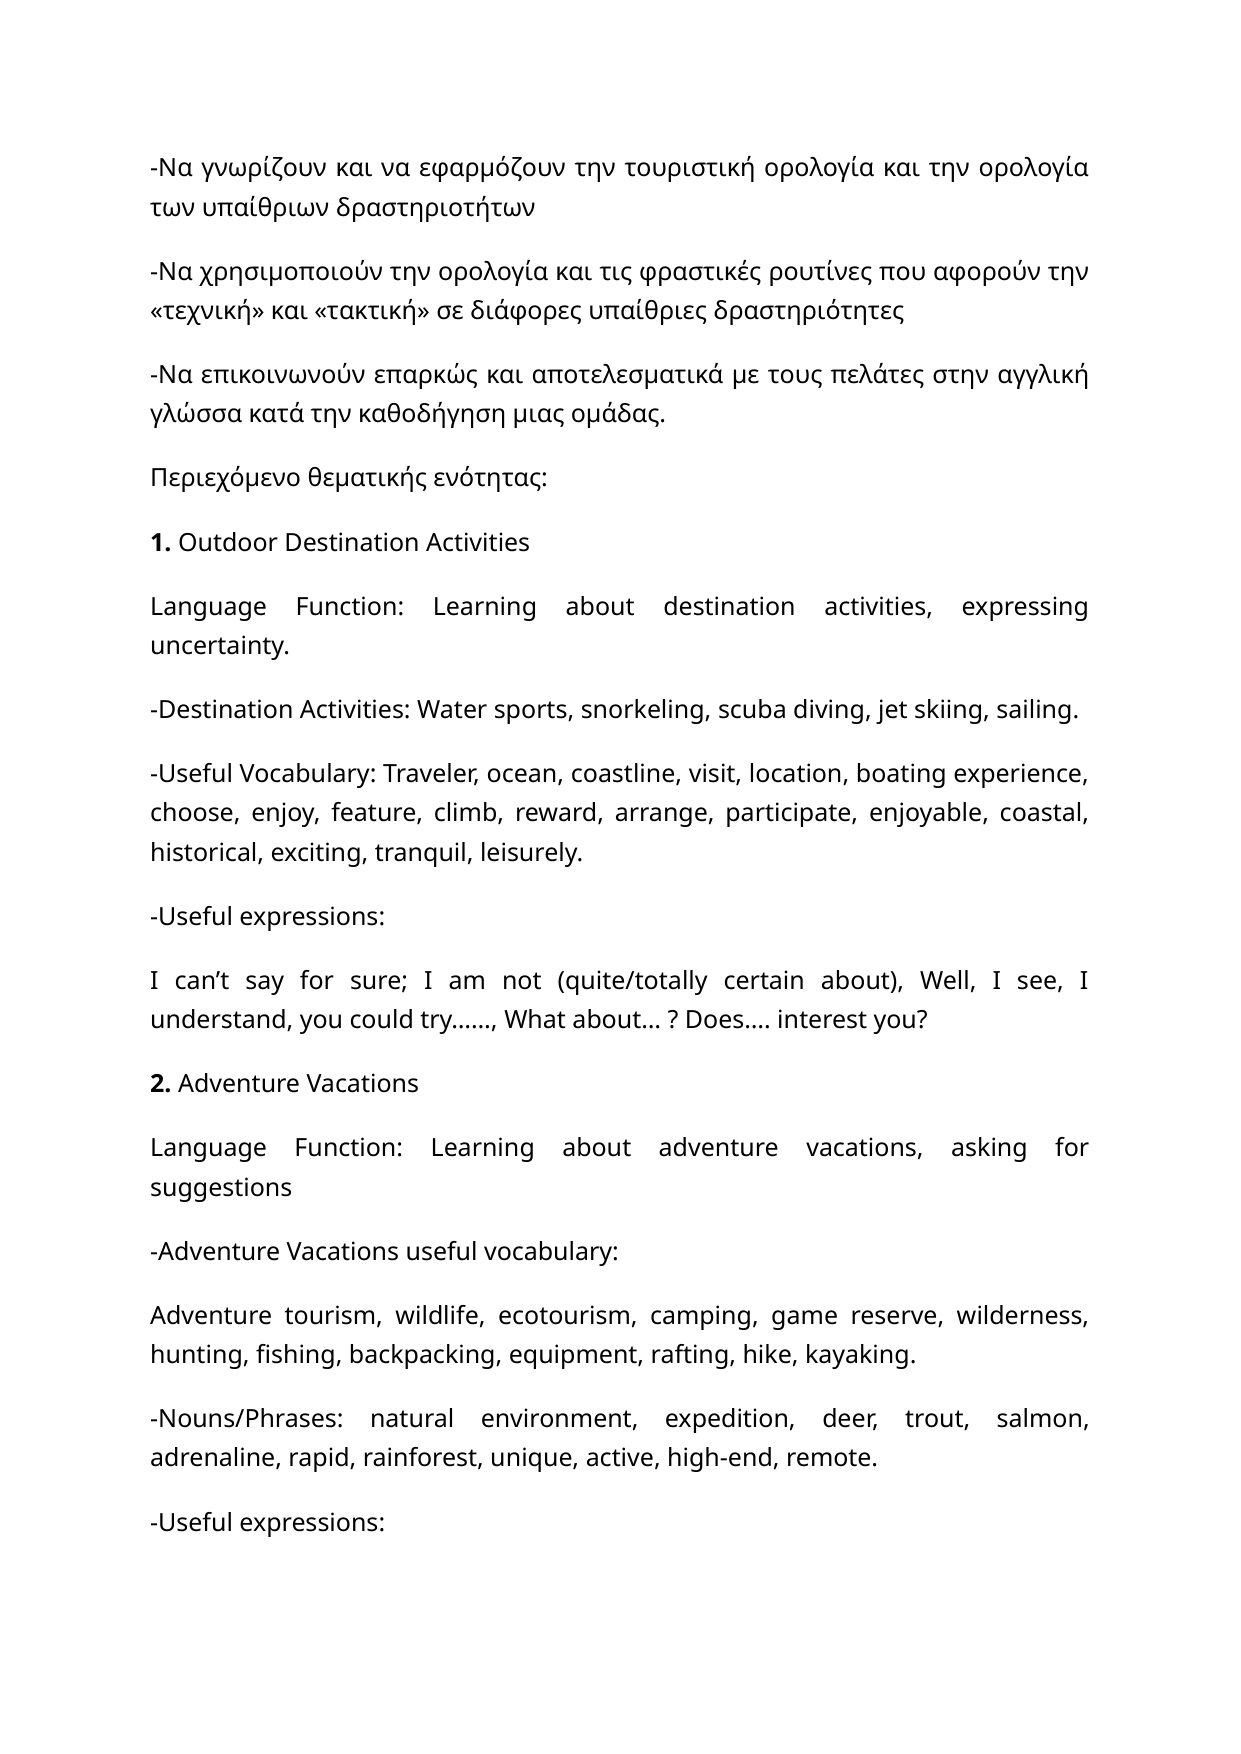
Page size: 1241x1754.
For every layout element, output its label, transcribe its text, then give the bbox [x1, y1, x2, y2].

text Adventure tourism, wildlife, ecotourism, camping, game reserve, wilderness, hunting, fishing, backpacking, equipment, rafting, hike, kayaking. [150, 1297, 1090, 1371]
text Language Function: Learning about adventure vacations, asking for suggestions [150, 1130, 1090, 1203]
text Language Function: Learning about destination activities, expressing uncertainty. [150, 588, 1090, 662]
text -Useful expressions: [150, 1504, 1090, 1538]
text -Useful Vocabulary: Traveler, ocean, coastline, visit, location, boating experience, choose, enjoy, feature, climb, reward, arrange, participate, enjoyable, coastal, historical, exciting, tranquil, leisurely. [150, 756, 1090, 868]
text -Useful expressions: [150, 898, 1090, 932]
text I can’t say for sure; I am not (quite/totally certain about), Well, I see, I understand, you could try……, What about… ? Does…. interest you? [150, 962, 1090, 1036]
text 2. Adventure Vacations [150, 1066, 1090, 1100]
text -Destination Activities: Water sports, snorkeling, scuba diving, jet skiing, sailing. [150, 692, 1090, 726]
text -Nouns/Phrases: natural environment, expedition, deer, trout, salmon, adrenaline, rapid, rainforest, unique, active, high-end, remote. [150, 1401, 1090, 1474]
text -Adventure Vacations useful vocabulary: [150, 1233, 1090, 1267]
text -Να επικοινωνούν επαρκώς και αποτελεσματικά με τους πελάτες στην αγγλική γλώσσα κατά την καθοδήγηση μιας ομάδας. [150, 357, 1090, 430]
text -Να γνωρίζουν και να εφαρμόζουν την τουριστική ορολογία και την ορολογία των υπαίθριων δραστηριοτήτων [150, 150, 1090, 223]
text -Να χρησιμοποιούν την ορολογία και τις φραστικές ρουτίνες που αφορούν την «τεχνική» και «τακτική» σε διάφορες υπαίθριες δραστηριότητες [150, 253, 1090, 327]
text Περιεχόμενο θεματικής ενότητας: [150, 460, 1090, 494]
text 1. Outdoor Destination Activities [150, 524, 1090, 558]
